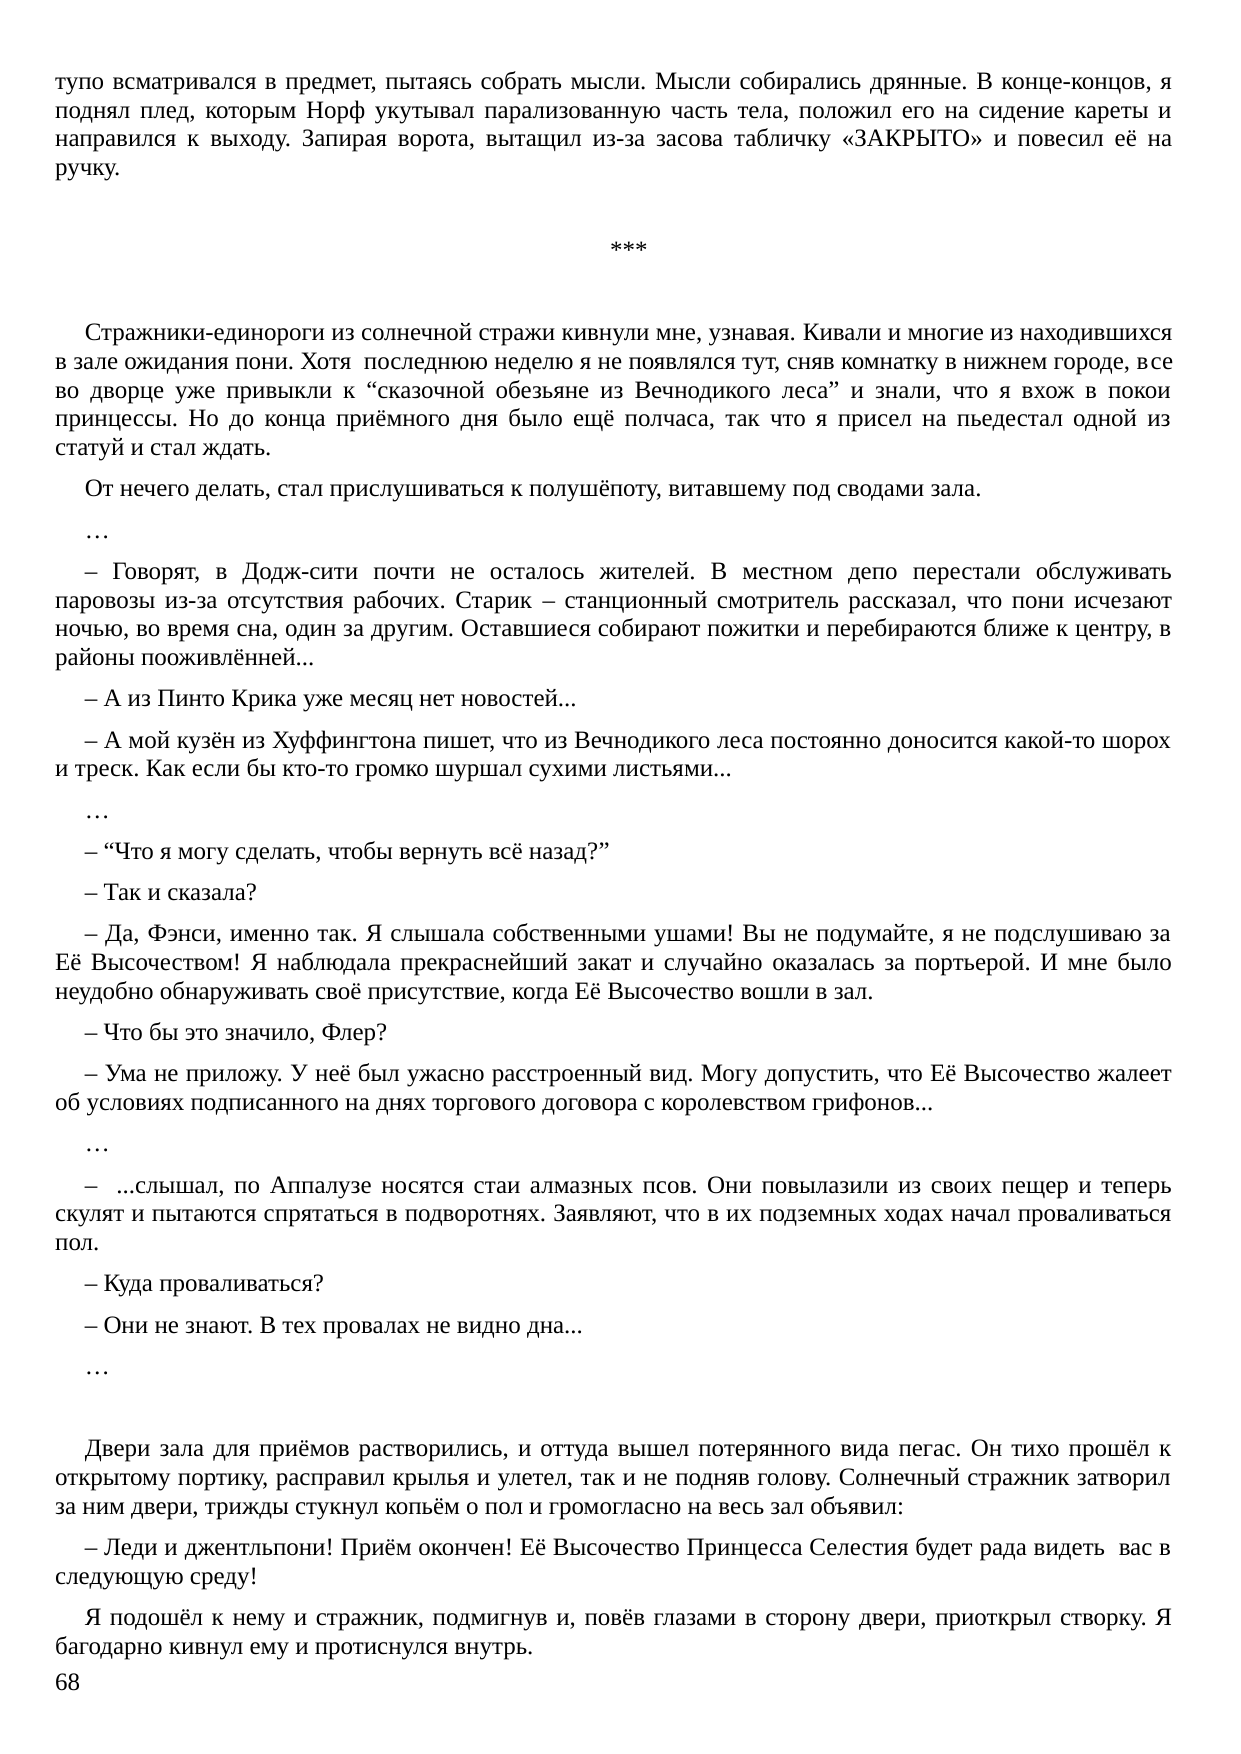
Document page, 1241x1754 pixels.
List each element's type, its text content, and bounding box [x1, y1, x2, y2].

text … [55, 515, 1173, 543]
text – Куда проваливаться? [55, 1268, 1173, 1297]
text тупо всматривался в предмет, пытаясь собрать мысли. Мысли собирались дрянные. В конце-концов, я поднял плед, которым Норф укутывал парализованную часть тела, положил его на сидение кареты и направился к выходу. Запирая ворота, вытащил из-за засова табличку «ЗАКРЫТО» и повесил её на ручку. [55, 66, 1173, 181]
text – Говорят, в Додж-сити почти не осталось жителей. В местном депо перестали обслуживать паровозы из-за отсутствия рабочих. Старик – станционный смотритель рассказал, что пони исчезают ночью, во время сна, один за другим. Оставшиеся собирают пожитки и перебираются ближе к центру, в районы пооживлённей... [55, 556, 1173, 671]
text Двери зала для приёмов растворились, и оттуда вышел потерянного вида пегас. Он тихо прошёл к открытому портику, расправил крылья и улетел, так и не подняв голову. Солнечный стражник затворил за ним двери, трижды стукнул копьём о пол и громогласно на весь зал объявил: [55, 1433, 1173, 1520]
text Стражники-единороги из солнечной стражи кивнули мне, узнавая. Кивали и многие из находившихся в зале ожидания пони. Хотя последнюю неделю я не появлялся тут, сняв комнатку в нижнем городе, все во дворце уже привыкли к “сказочной обезьяне из Вечнодикого леса” и знали, что я вхож в покои принцессы. Но до конца приёмного дня было ещё полчаса, так что я присел на пьедестал одной из статуй и стал ждать. [55, 317, 1173, 461]
text – А из Пинто Крика уже месяц нет новостей... [55, 683, 1173, 712]
text … [55, 1351, 1173, 1380]
text От нечего делать, стал прислушиваться к полушёпоту, витавшему под сводами зала. [55, 473, 1173, 502]
text – Они не знают. В тех провалах не видно дна... [55, 1310, 1173, 1338]
text – Так и сказала? [55, 877, 1173, 906]
text … [55, 1128, 1173, 1157]
text – А мой кузён из Хуффингтона пишет, что из Вечнодикого леса постоянно доносится какой-то шорох и треск. Как если бы кто-то громко шуршал сухими листьями... [55, 725, 1173, 782]
text – ...слышал, по Аппалузе носятся стаи алмазных псов. Они повылазили из своих пещер и теперь скулят и пытаются спрятаться в подворотнях. Заявляют, что в их подземных ходах начал проваливаться пол. [55, 1170, 1173, 1256]
text Я подошёл к нему и стражник, подмигнув и, повёв глазами в сторону двери, приоткрыл створку. Я багодарно кивнул ему и протиснулся внутрь. [55, 1602, 1173, 1660]
text … [55, 795, 1173, 823]
text – Что бы это значило, Флер? [55, 1017, 1173, 1046]
text – Леди и джентльпони! Приём окончен! Её Высочество Принцесса Селестия будет рада видеть вас в следующую среду! [55, 1532, 1173, 1590]
text *** [55, 235, 1173, 263]
text – Да, Фэнси, именно так. Я слышала собственными ушами! Вы не подумайте, я не подслушиваю за Её Высочеством! Я наблюдала прекраснейший закат и случайно оказалась за портьерой. И мне было неудобно обнаруживать своё присутствие, когда Её Высочество вошли в зал. [55, 918, 1173, 1005]
text – “Что я могу сделать, чтобы вернуть всё назад?” [55, 836, 1173, 865]
text – Ума не приложу. У неё был ужасно расстроенный вид. Могу допустить, что Её Высочество жалеет об условиях подписанного на днях торгового договора с королевством грифонов... [55, 1058, 1173, 1116]
